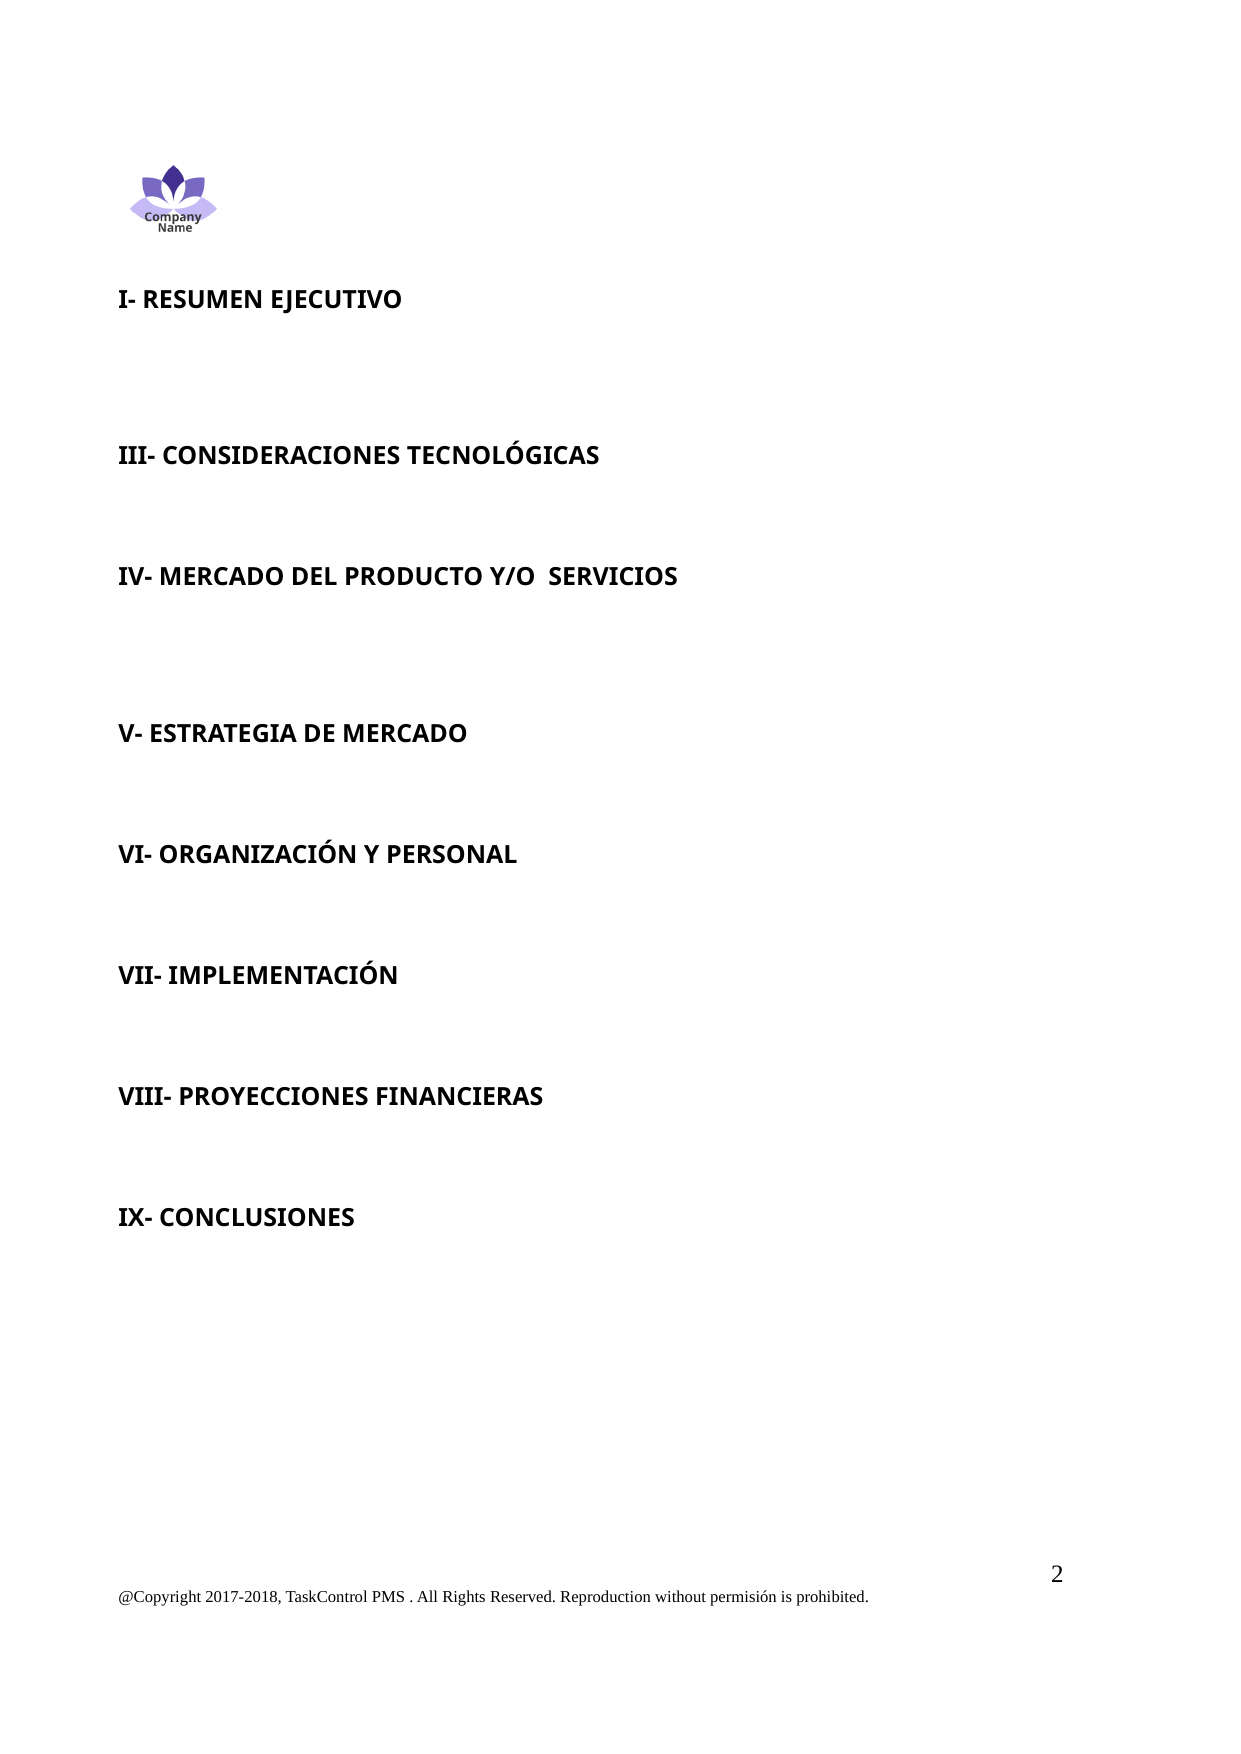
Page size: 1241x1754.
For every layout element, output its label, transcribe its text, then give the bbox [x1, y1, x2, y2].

text V- ESTRATEGIA DE MERCADO [118, 715, 1063, 749]
text III- CONSIDERACIONES TECNOLÓGICAS [118, 403, 1063, 471]
text I- RESUMEN EJECUTIVO [118, 282, 1063, 316]
text IX- CONCLUSIONES [118, 1200, 1063, 1234]
text VIII- PROYECCIONES FINANCIERAS [118, 1079, 1063, 1113]
picture [118, 147, 228, 257]
text VI- ORGANIZACIÓN Y PERSONAL [118, 836, 1063, 871]
text IV- MERCADO DEL PRODUCTO Y/O SERVICIOS [118, 558, 1063, 592]
text VII- IMPLEMENTACIÓN [118, 958, 1063, 992]
